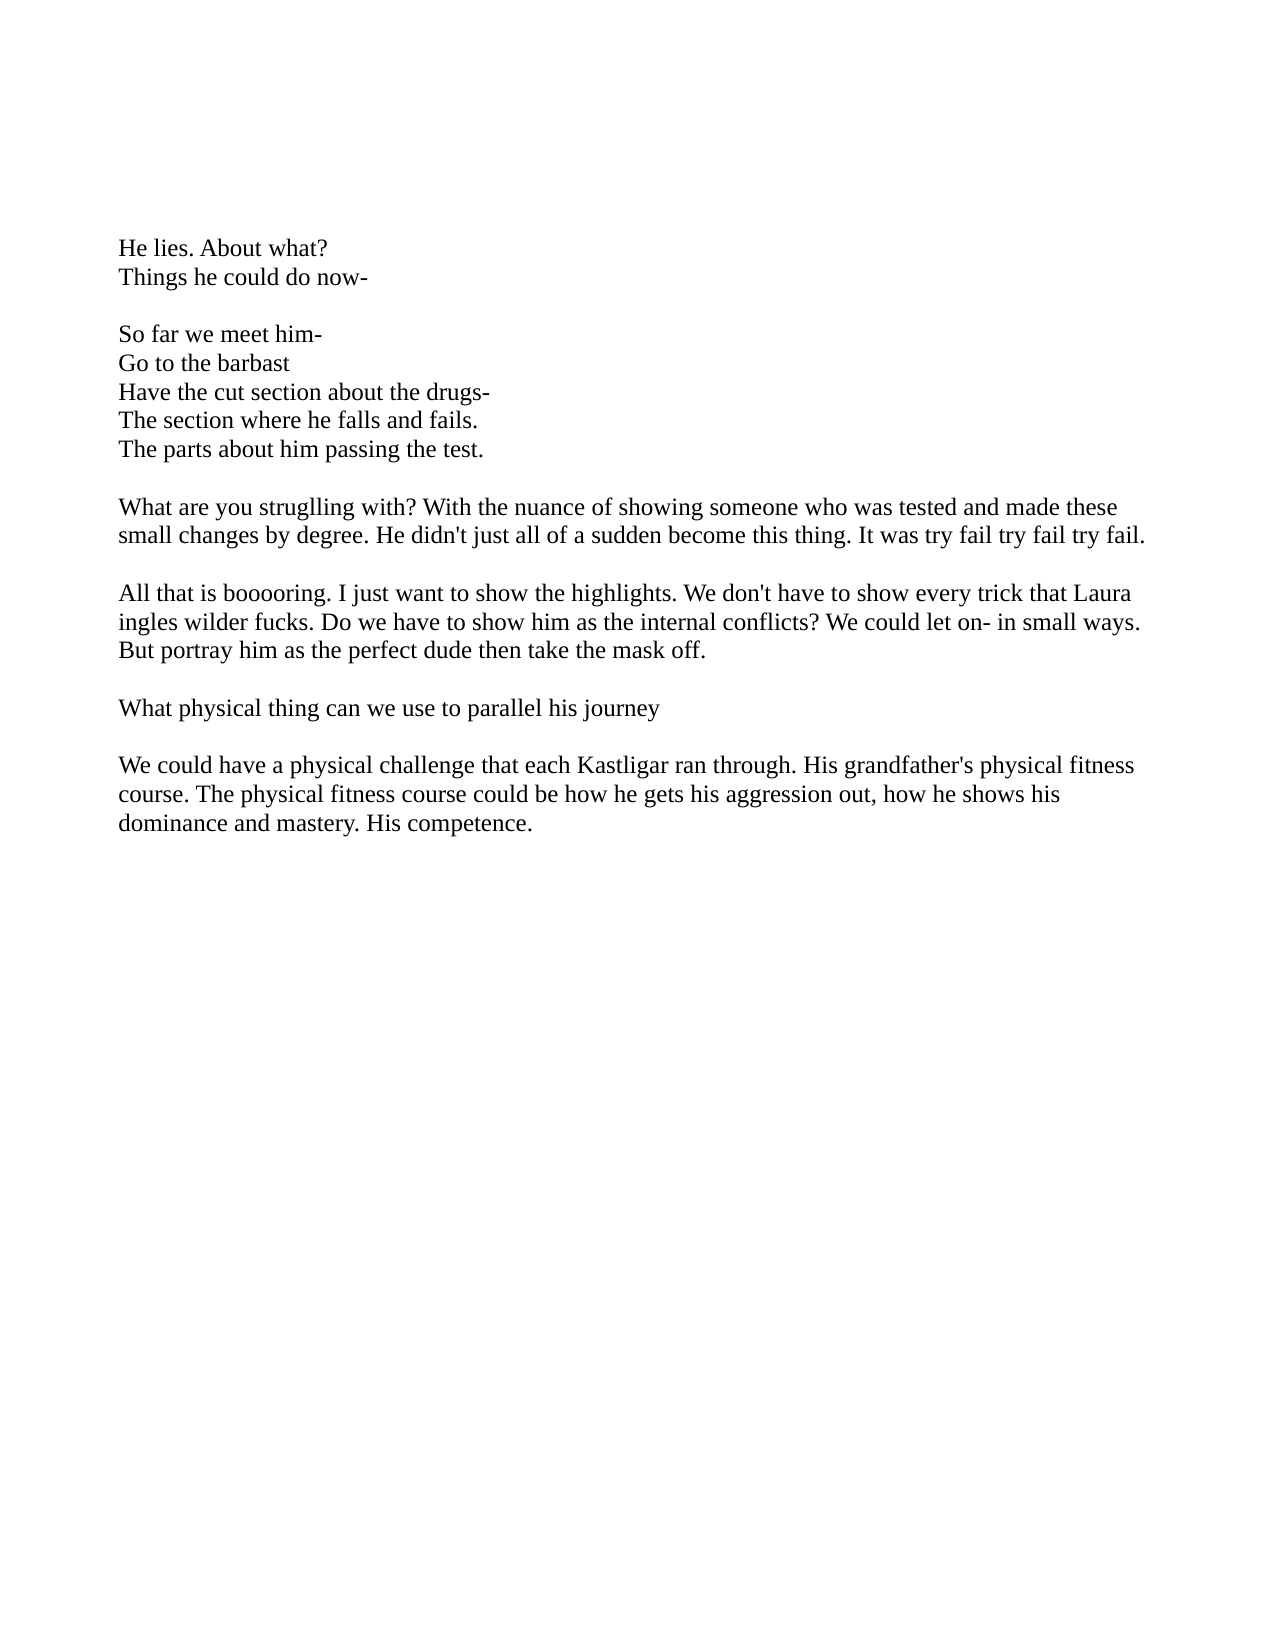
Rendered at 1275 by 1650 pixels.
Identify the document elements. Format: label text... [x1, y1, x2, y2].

text The parts about him passing the test. [118, 434, 1157, 463]
text Go to the barbast [118, 348, 1157, 377]
text So far we meet him- [118, 319, 1157, 348]
text The section where he falls and fails. [118, 406, 1157, 434]
text What physical thing can we use to parallel his journey We could have a physical challenge that each Kastligar ran through. His grandfather's physical fitness course. The physical fitness course could be how he gets his aggression out, how he shows his dominance and mastery. His competence. [118, 693, 1157, 837]
text All that is booooring. I just want to show the highlights. We don't have to show every trick that Laura ingles wilder fucks. Do we have to show him as the internal conflicts? We could let on- in small ways. But portray him as the perfect dude then take the mask off. [118, 578, 1157, 664]
text What are you struglling with? With the nuance of showing someone who was tested and made these small changes by degree. He didn't just all of a sudden become this thing. It was try fail try fail try fail. [118, 492, 1157, 549]
text Have the cut section about the drugs- [118, 377, 1157, 406]
text He lies. About what? Things he could do now- [118, 233, 1157, 291]
